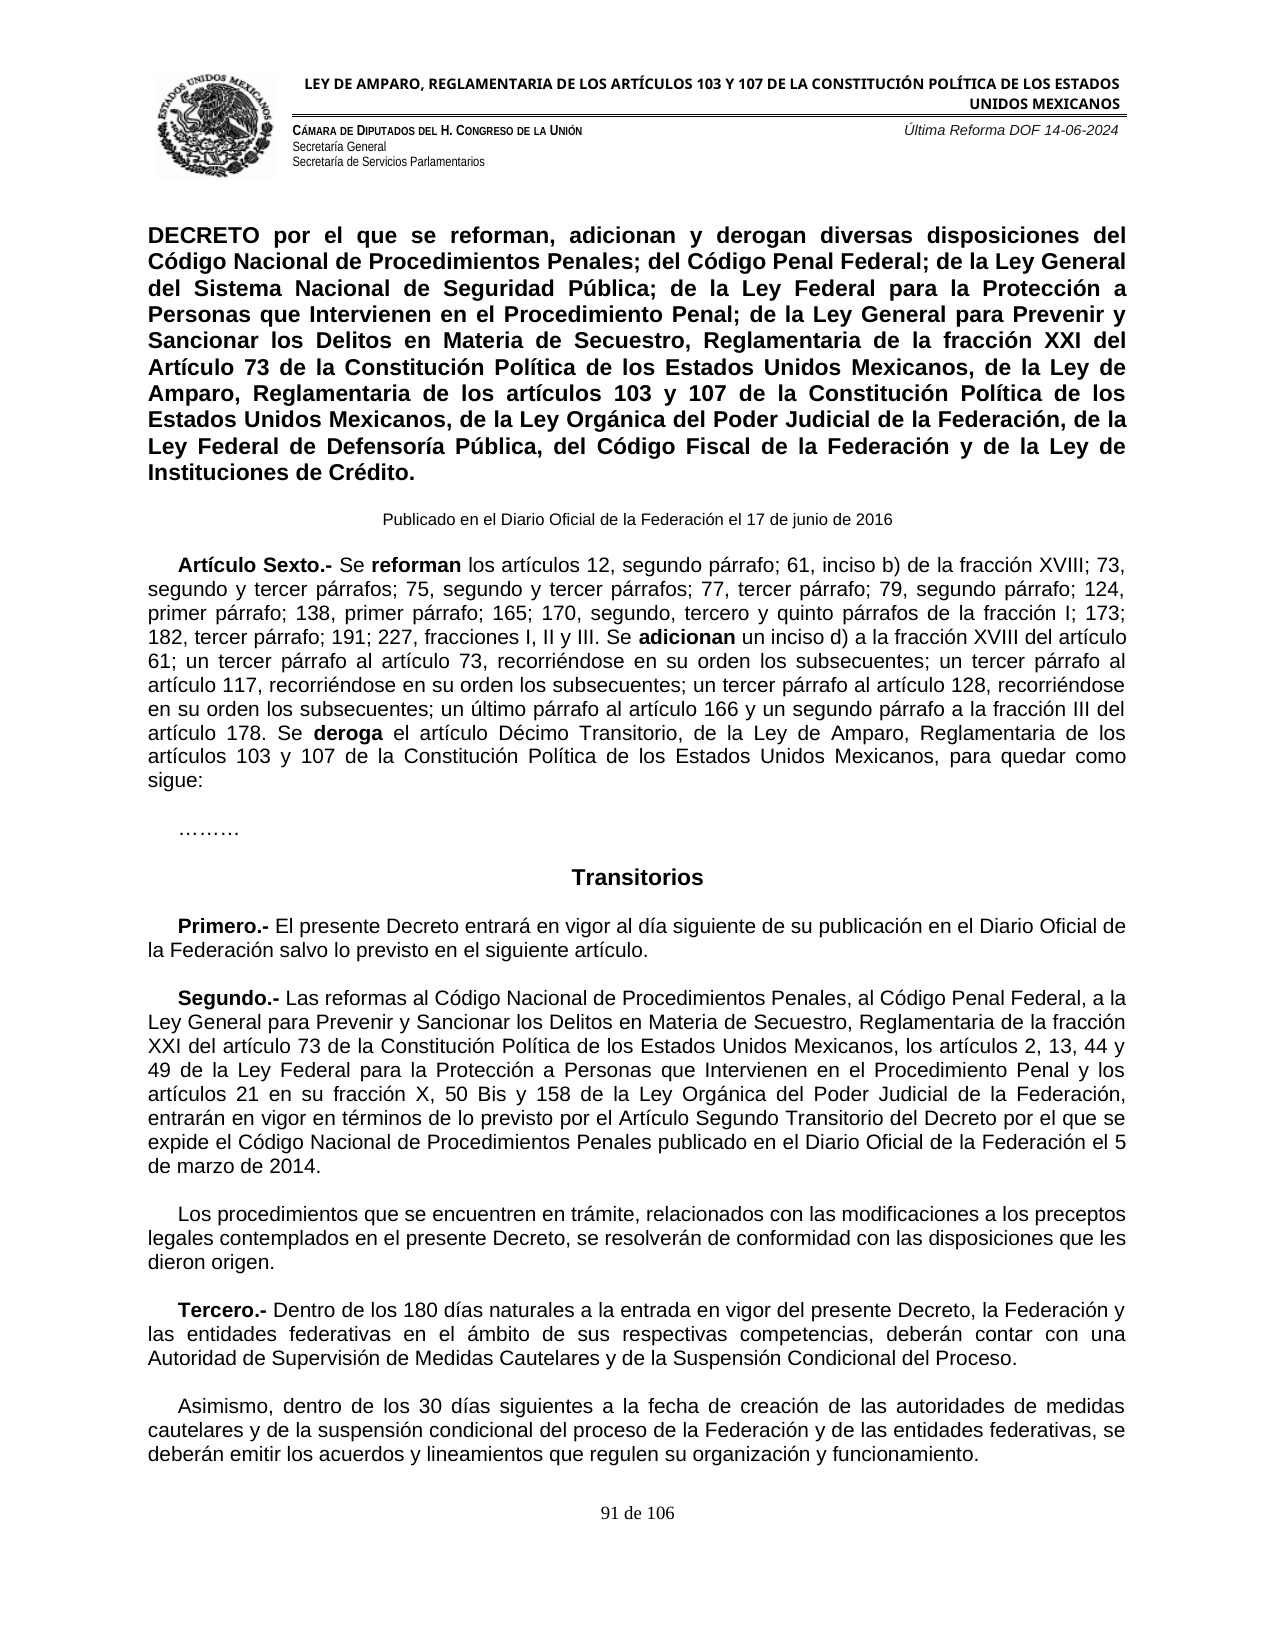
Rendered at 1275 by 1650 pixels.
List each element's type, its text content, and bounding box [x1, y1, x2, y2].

text Primero.- El presente Decreto entrará en vigor al día siguiente de su publicación en el Diario Oficial de la Federación salvo lo previsto en el siguiente artículo. [148, 914, 1127, 962]
text DECRETO por el que se reforman, adicionan y derogan diversas disposiciones del Código Nacional de Procedimientos Penales; del Código Penal Federal; de la Ley General del Sistema Nacional de Seguridad Pública; de la Ley Federal para la Protección a Personas que Intervienen en el Procedimiento Penal; de la Ley General para Prevenir y Sancionar los Delitos en Materia de Secuestro, Reglamentaria de la fracción XXI del Artículo 73 de la Constitución Política de los Estados Unidos Mexicanos, de la Ley de Amparo, Reglamentaria de los artículos 103 y 107 de la Constitución Política de los Estados Unidos Mexicanos, de la Ley Orgánica del Poder Judicial de la Federación, de la Ley Federal de Defensoría Pública, del Código Fiscal de la Federación y de la Ley de Instituciones de Crédito. [148, 222, 1127, 486]
text Transitorios [148, 864, 1127, 890]
text Asimismo, dentro de los 30 días siguientes a la fecha de creación de las autoridades de medidas cautelares y de la suspensión condicional del proceso de la Federación y de las entidades federativas, se deberán emitir los acuerdos y lineamientos que regulen su organización y funcionamiento. [148, 1393, 1127, 1465]
text Publicado en el Diario Oficial de la Federación el 17 de junio de 2016 [148, 509, 1127, 529]
text Los procedimientos que se encuentren en trámite, relacionados con las modificaciones a los preceptos legales contemplados en el presente Decreto, se resolverán de conformidad con las disposiciones que les dieron origen. [148, 1202, 1127, 1274]
text Tercero.- Dentro de los 180 días naturales a la entrada en vigor del presente Decreto, la Federación y las entidades federativas en el ámbito de sus respectivas competencias, deberán contar con una Autoridad de Supervisión de Medidas Cautelares y de la Suspensión Condicional del Proceso. [148, 1298, 1127, 1369]
text Segundo.- Las reformas al Código Nacional de Procedimientos Penales, al Código Penal Federal, a la Ley General para Prevenir y Sancionar los Delitos en Materia de Secuestro, Reglamentaria de la fracción XXI del artículo 73 de la Constitución Política de los Estados Unidos Mexicanos, los artículos 2, 13, 44 y 49 de la Ley Federal para la Protección a Personas que Intervienen en el Procedimiento Penal y los artículos 21 en su fracción X, 50 Bis y 158 de la Ley Orgánica del Poder Judicial de la Federación, entrarán en vigor en términos de lo previsto por el Artículo Segundo Transitorio del Decreto por el que se expide el Código Nacional de Procedimientos Penales publicado en el Diario Oficial de la Federación el 5 de marzo de 2014. [148, 986, 1127, 1178]
text Artículo Sexto.- Se reforman los artículos 12, segundo párrafo; 61, inciso b) de la fracción XVIII; 73, segundo y tercer párrafos; 75, segundo y tercer párrafos; 77, tercer párrafo; 79, segundo párrafo; 124, primer párrafo; 138, primer párrafo; 165; 170, segundo, tercero y quinto párrafos de la fracción I; 173; 182, tercer párrafo; 191; 227, fracciones I, II y III. Se adicionan un inciso d) a la fracción XVIII del artículo 61; un tercer párrafo al artículo 73, recorriéndose en su orden los subsecuentes; un tercer párrafo al artículo 117, recorriéndose en su orden los subsecuentes; un tercer párrafo al artículo 128, recorriéndose en su orden los subsecuentes; un último párrafo al artículo 166 y un segundo párrafo a la fracción III del artículo 178. Se deroga el artículo Décimo Transitorio, de la Ley de Amparo, Reglamentaria de los artículos 103 y 107 de la Constitución Política de los Estados Unidos Mexicanos, para quedar como sigue: [148, 553, 1127, 792]
text ……… [148, 816, 1127, 840]
